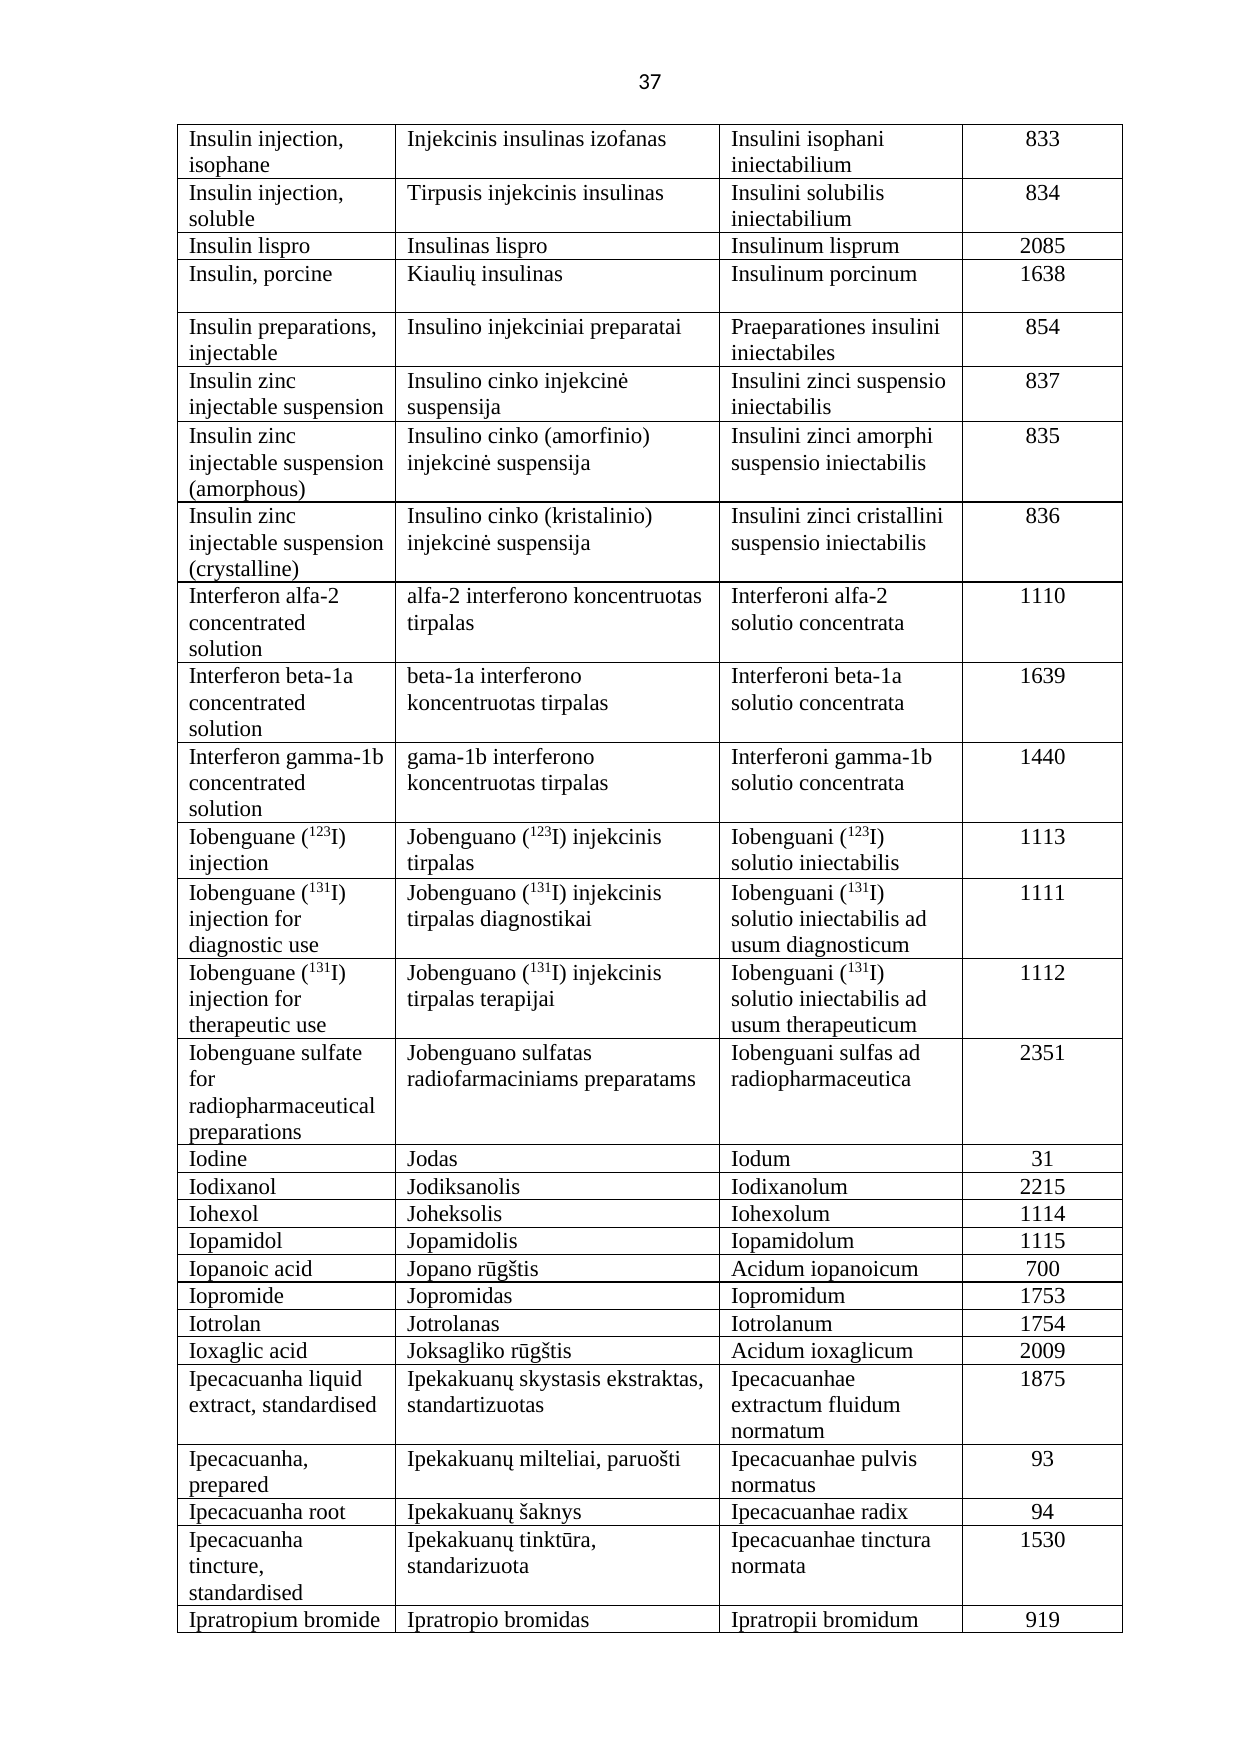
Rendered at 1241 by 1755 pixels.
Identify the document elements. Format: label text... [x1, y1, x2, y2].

table_cell Jodiksanolis [396, 1173, 719, 1199]
table_cell 1115 [963, 1228, 1122, 1254]
table_cell Iobenguani (131I) solutio iniectabilis ad usum diagnosticum [720, 879, 962, 958]
table_cell 700 [963, 1255, 1122, 1281]
table_cell Iodixanol [178, 1173, 395, 1199]
table_cell Ipratropio bromidas [396, 1606, 719, 1632]
table_cell 2351 [963, 1039, 1122, 1144]
table_cell Iopromide [178, 1283, 395, 1309]
table_cell Insulino cinko injekcinė suspensija [396, 367, 719, 421]
table_cell gama-1b interferono koncentruotas tirpalas [396, 743, 719, 822]
table_cell 1754 [963, 1310, 1122, 1336]
table_cell Ipecacuanhae pulvis normatus [720, 1445, 962, 1497]
table_cell 836 [963, 503, 1122, 581]
table_cell 1110 [963, 583, 1122, 662]
table_cell Iobenguani sulfas ad radiopharmaceutica [720, 1039, 962, 1144]
table_cell Jobenguano (131I) injekcinis tirpalas diagnostikai [396, 879, 719, 958]
table_cell Ipecacuanhae extractum fluidum normatum [720, 1365, 962, 1444]
table_cell Insulin preparations, injectable [178, 313, 395, 366]
table_cell Jotrolanas [396, 1310, 719, 1336]
table_cell Insulin lispro [178, 233, 395, 259]
table_cell Acidum iopanoicum [720, 1255, 962, 1281]
table_cell Ipekakuanų milteliai, paruošti [396, 1445, 719, 1497]
table_cell 1112 [963, 959, 1122, 1038]
table_cell Interferoni gamma-1b solutio concentrata [720, 743, 962, 822]
table_cell Ipratropium bromide [178, 1606, 395, 1632]
table_cell 2009 [963, 1337, 1122, 1363]
table_cell Iopanoic acid [178, 1255, 395, 1281]
table_cell Iobenguani (131I) solutio iniectabilis ad usum therapeuticum [720, 959, 962, 1038]
table_cell Interferoni alfa-2 solutio concentrata [720, 583, 962, 662]
table_cell Insulini zinci suspensio iniectabilis [720, 367, 962, 421]
table_cell Jodas [396, 1145, 719, 1172]
table_cell 2215 [963, 1173, 1122, 1199]
table_cell Insulin zinc injectable suspension [178, 367, 395, 421]
table_cell Iopamidolum [720, 1228, 962, 1254]
table_cell Injekcinis insulinas izofanas [396, 125, 719, 178]
table_cell Kiaulių insulinas [396, 260, 719, 312]
table_cell Jopamidolis [396, 1228, 719, 1254]
table_cell Iodixanolum [720, 1173, 962, 1199]
table_cell Iobenguane sulfate for radiopharmaceutical preparations [178, 1039, 395, 1144]
table_cell Iodum [720, 1145, 962, 1172]
table_cell Insulino cinko (amorfinio) injekcinė suspensija [396, 422, 719, 501]
table_cell Joheksolis [396, 1200, 719, 1227]
table_cell Iotrolan [178, 1310, 395, 1336]
table_cell Ipecacuanha, prepared [178, 1445, 395, 1497]
table_cell Insulini zinci cristallini suspensio iniectabilis [720, 503, 962, 581]
table_cell Interferon alfa-2 concentrated solution [178, 583, 395, 662]
table_cell Jobenguano (131I) injekcinis tirpalas terapijai [396, 959, 719, 1038]
table_cell 1111 [963, 879, 1122, 958]
table_cell Insulin injection, isophane [178, 125, 395, 178]
table_cell Interferon gamma-1b concentrated solution [178, 743, 395, 822]
table_cell Ipekakuanų tinktūra, standarizuota [396, 1526, 719, 1605]
table_cell Jopromidas [396, 1283, 719, 1309]
table_cell Praeparationes insulini iniectabiles [720, 313, 962, 366]
table_cell Iohexol [178, 1200, 395, 1227]
table_cell 1753 [963, 1283, 1122, 1309]
table_cell 93 [963, 1445, 1122, 1497]
table_cell 1639 [963, 663, 1122, 742]
table_cell Ipecacuanha liquid extract, standardised [178, 1365, 395, 1444]
table_cell Insulinas lispro [396, 233, 719, 259]
table_cell Iodine [178, 1145, 395, 1172]
table_cell Acidum ioxaglicum [720, 1337, 962, 1363]
table_cell Iobenguane (131I) injection for diagnostic use [178, 879, 395, 958]
table_cell 1875 [963, 1365, 1122, 1444]
table_cell 833 [963, 125, 1122, 178]
table_cell Insulini isophani iniectabilium [720, 125, 962, 178]
table_cell Insulini zinci amorphi suspensio iniectabilis [720, 422, 962, 501]
table_cell Insulin zinc injectable suspension (crystalline) [178, 503, 395, 581]
table_cell 834 [963, 179, 1122, 232]
table_cell Insulin, porcine [178, 260, 395, 312]
table_cell 1638 [963, 260, 1122, 312]
table_cell 1440 [963, 743, 1122, 822]
table_cell 1114 [963, 1200, 1122, 1227]
table_cell Iobenguane (123I) injection [178, 823, 395, 878]
table_cell 919 [963, 1606, 1122, 1632]
table_cell 837 [963, 367, 1122, 421]
table_cell Iobenguane (131I) injection for therapeutic use [178, 959, 395, 1038]
table_cell Insulinum lisprum [720, 233, 962, 259]
table_cell Insulino injekciniai preparatai [396, 313, 719, 366]
table_cell 835 [963, 422, 1122, 501]
table_cell Ipekakuanų šaknys [396, 1499, 719, 1525]
table_cell 1113 [963, 823, 1122, 878]
table_cell Iotrolanum [720, 1310, 962, 1336]
table_cell Joksagliko rūgštis [396, 1337, 719, 1363]
table_cell Ipratropii bromidum [720, 1606, 962, 1632]
table_cell Ipecacuanha root [178, 1499, 395, 1525]
table_cell Insulin injection, soluble [178, 179, 395, 232]
table_cell Ipecacuanha tincture, standardised [178, 1526, 395, 1605]
table_cell 2085 [963, 233, 1122, 259]
table_cell Jobenguano (123I) injekcinis tirpalas [396, 823, 719, 878]
table_cell Iohexolum [720, 1200, 962, 1227]
table_cell Insulini solubilis iniectabilium [720, 179, 962, 232]
table_cell alfa-2 interferono koncentruotas tirpalas [396, 583, 719, 662]
table_cell Interferoni beta-1a solutio concentrata [720, 663, 962, 742]
table_cell Jopano rūgštis [396, 1255, 719, 1281]
table_cell Insulinum porcinum [720, 260, 962, 312]
table_cell 1530 [963, 1526, 1122, 1605]
table_cell Iobenguani (123I) solutio iniectabilis [720, 823, 962, 878]
table_cell 31 [963, 1145, 1122, 1172]
table_cell Tirpusis injekcinis insulinas [396, 179, 719, 232]
table_cell Interferon beta-1a concentrated solution [178, 663, 395, 742]
table_cell 854 [963, 313, 1122, 366]
table_cell beta-1a interferono koncentruotas tirpalas [396, 663, 719, 742]
table_cell Ipecacuanhae radix [720, 1499, 962, 1525]
table_cell Ipecacuanhae tinctura normata [720, 1526, 962, 1605]
table_cell Iopamidol [178, 1228, 395, 1254]
table_cell Iopromidum [720, 1283, 962, 1309]
table_cell Ipekakuanų skystasis ekstraktas, standartizuotas [396, 1365, 719, 1444]
table_cell Insulino cinko (kristalinio) injekcinė suspensija [396, 503, 719, 581]
table_cell Ioxaglic acid [178, 1337, 395, 1363]
table_cell Jobenguano sulfatas radiofarmaciniams preparatams [396, 1039, 719, 1144]
table_cell 94 [963, 1499, 1122, 1525]
table_cell Insulin zinc injectable suspension (amorphous) [178, 422, 395, 501]
